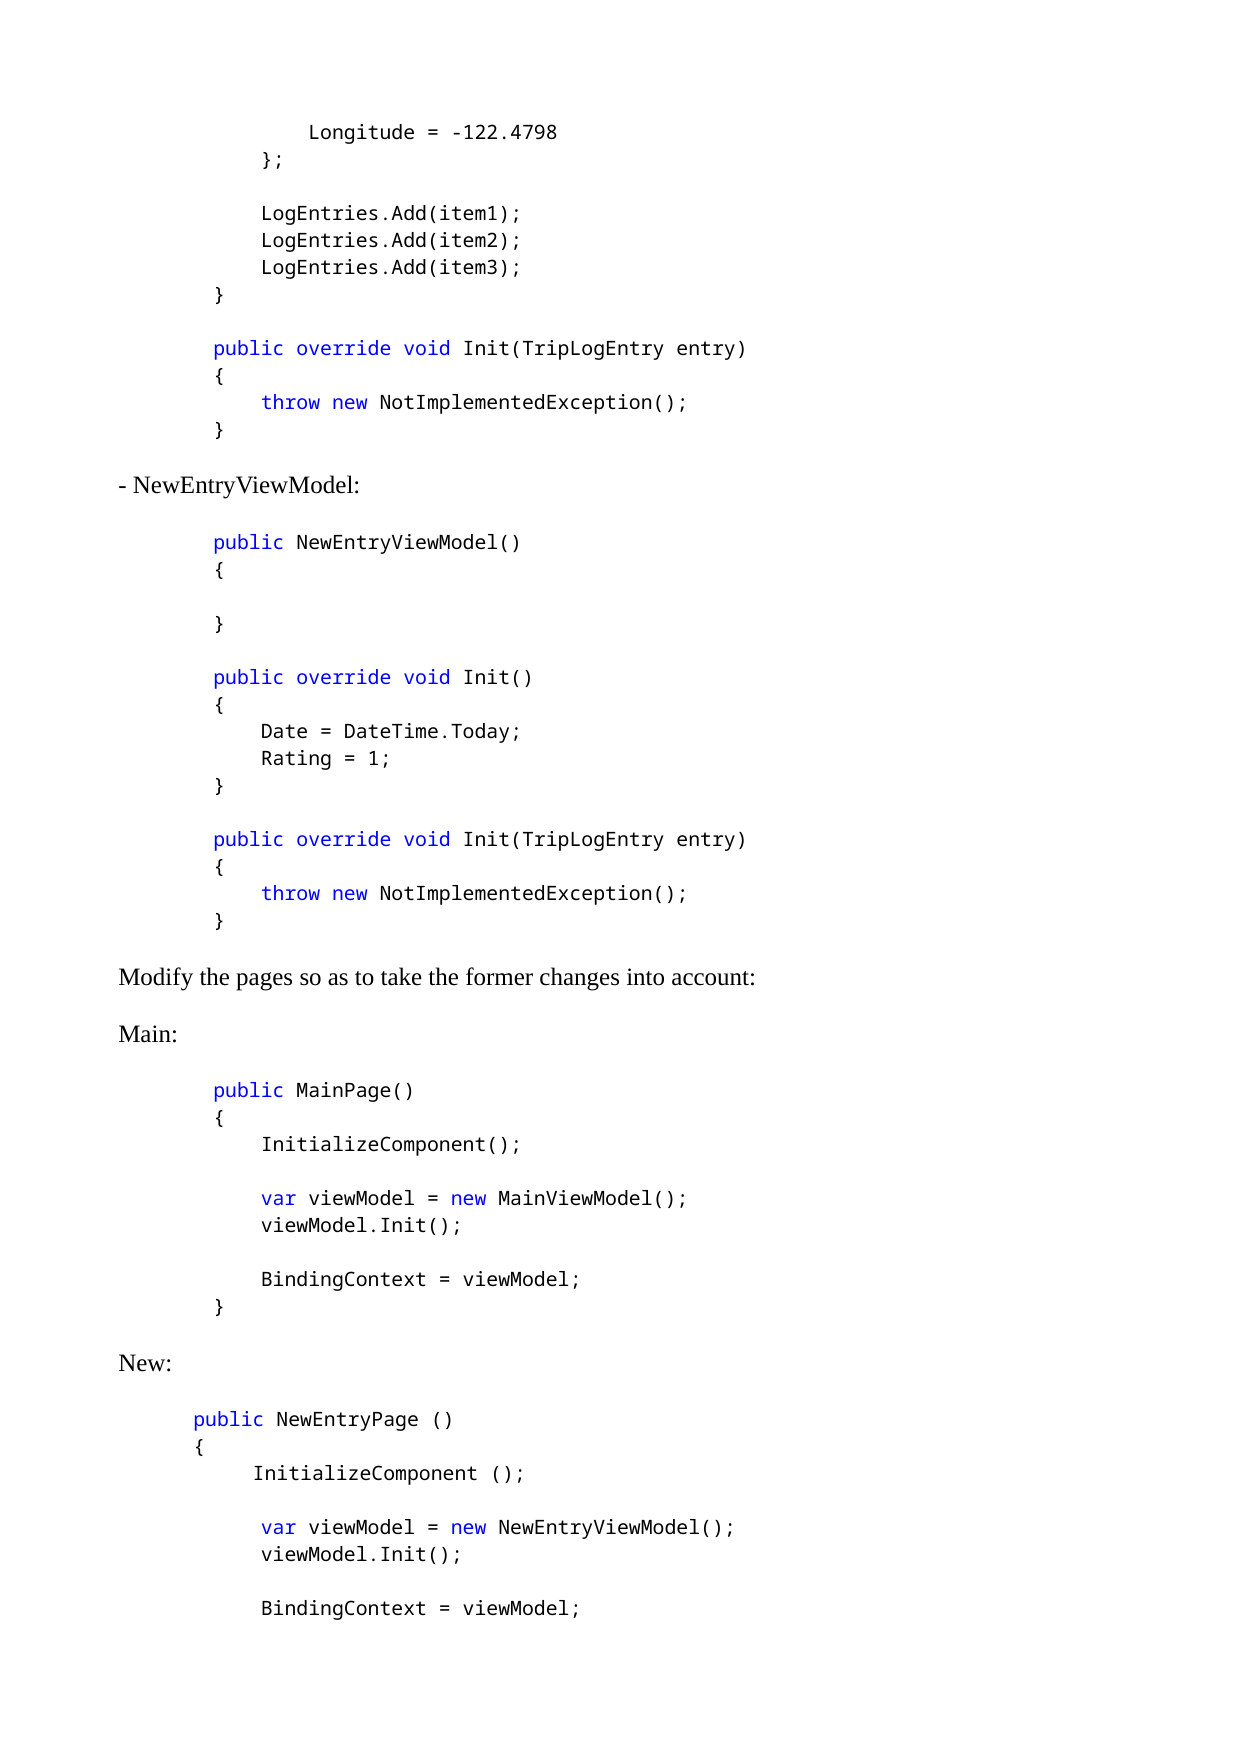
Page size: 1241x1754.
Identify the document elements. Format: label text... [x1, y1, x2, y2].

text } [118, 1292, 1122, 1319]
text }; [118, 145, 1122, 172]
text LogEntries.Add(item1); [118, 199, 1122, 226]
text throw new NotImplementedException(); [118, 879, 1122, 906]
text } [118, 415, 1122, 442]
text throw new NotImplementedException(); [118, 388, 1122, 415]
text - NewEntryViewModel: [118, 471, 1122, 499]
text { [118, 1103, 1122, 1131]
text } [118, 906, 1122, 933]
text InitializeComponent(); [118, 1131, 1122, 1157]
text } [118, 609, 1122, 636]
text Modify the pages so as to take the former changes into account: [118, 962, 1122, 990]
text Rating = 1; [118, 744, 1122, 771]
text BindingContext = viewModel; [118, 1265, 1122, 1292]
text { [118, 1433, 1122, 1459]
text BindingContext = viewModel; [118, 1594, 1122, 1621]
text public MainPage() [118, 1077, 1122, 1103]
text public override void Init(TripLogEntry entry) [118, 334, 1122, 361]
text var viewModel = new NewEntryViewModel(); [118, 1513, 1122, 1541]
text Date = DateTime.Today; [118, 717, 1122, 744]
text { [118, 555, 1122, 582]
text viewModel.Init(); [118, 1211, 1122, 1238]
text } [118, 280, 1122, 307]
text } [118, 771, 1122, 798]
text { [118, 361, 1122, 388]
text { [118, 690, 1122, 717]
text LogEntries.Add(item3); [118, 253, 1122, 280]
text public override void Init(TripLogEntry entry) [118, 825, 1122, 852]
text InitializeComponent (); [118, 1459, 1122, 1487]
text LogEntries.Add(item2); [118, 226, 1122, 253]
text viewModel.Init(); [118, 1541, 1122, 1567]
text New: [118, 1348, 1122, 1377]
text { [118, 852, 1122, 879]
text Longitude = -122.4798 [118, 118, 1122, 145]
text public override void Init() [118, 663, 1122, 690]
text public NewEntryPage () [118, 1406, 1122, 1433]
text var viewModel = new MainViewModel(); [118, 1184, 1122, 1211]
text public NewEntryViewModel() [118, 528, 1122, 555]
text Main: [118, 1019, 1122, 1048]
